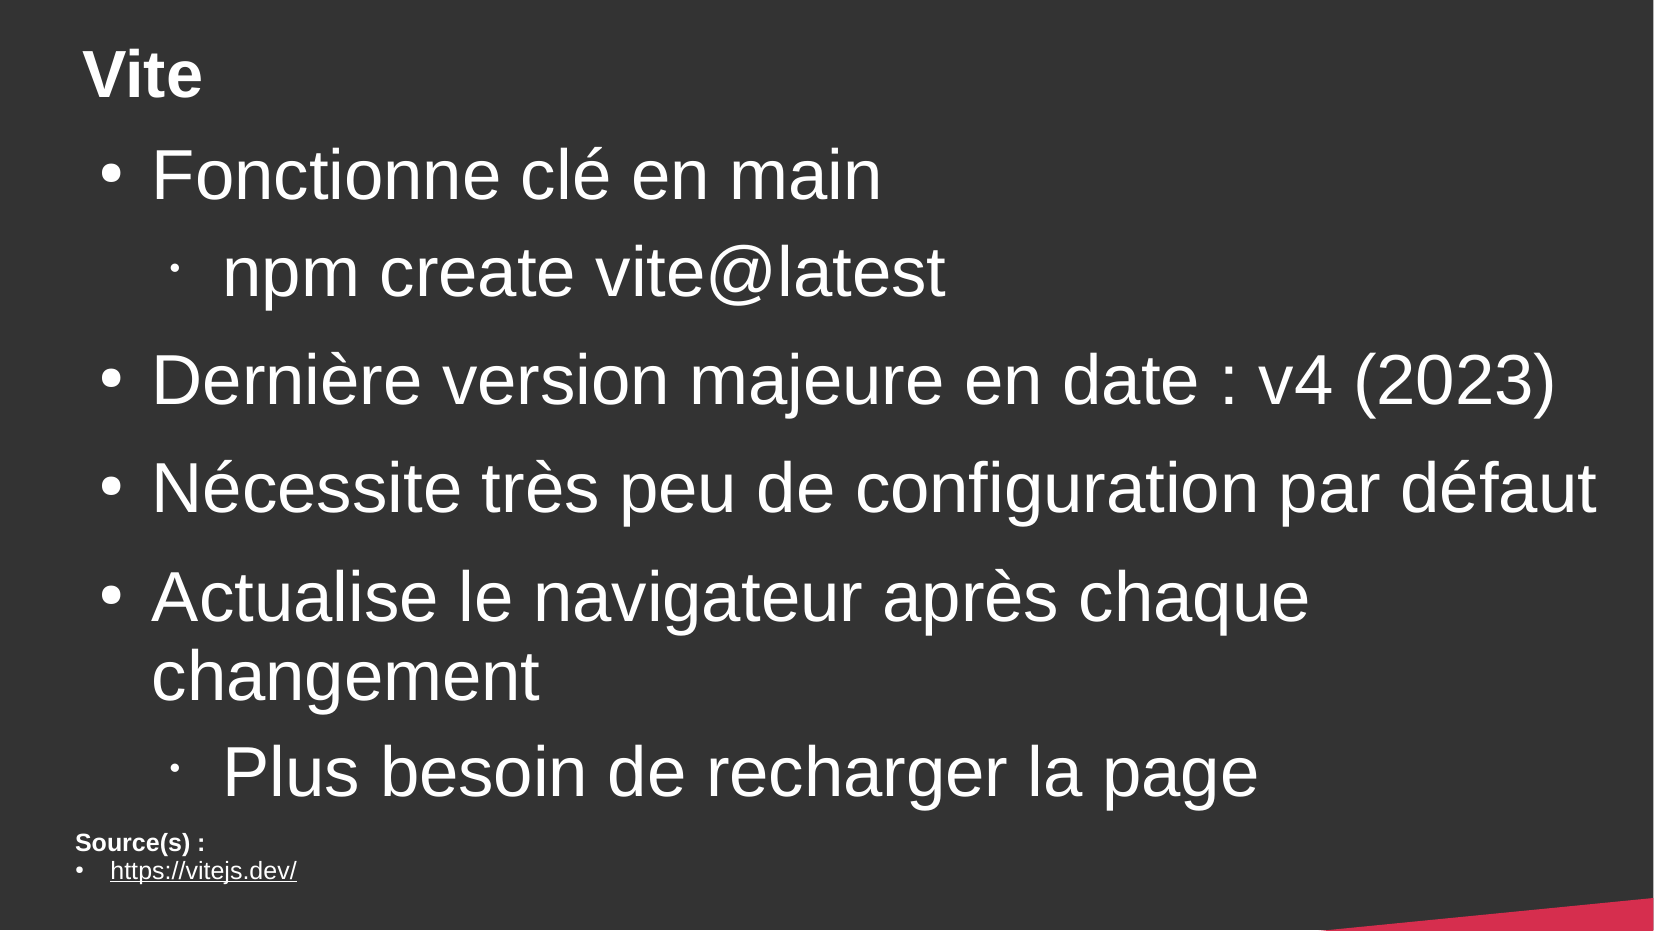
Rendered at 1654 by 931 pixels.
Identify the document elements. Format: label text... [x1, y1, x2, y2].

text_box Source(s) : https://vitejs.dev/ [60, 821, 1546, 931]
text_box [1546, 897, 1654, 931]
title Vite [82, 37, 1571, 112]
list Fonctionne clé en main npm create vite@latest Dernière version majeure en date : v4 (2023) Nécessite très peu de configuration par défaut Actualise le navigateur après chaque changement Plus besoin de recharger la page [80, 135, 1654, 827]
